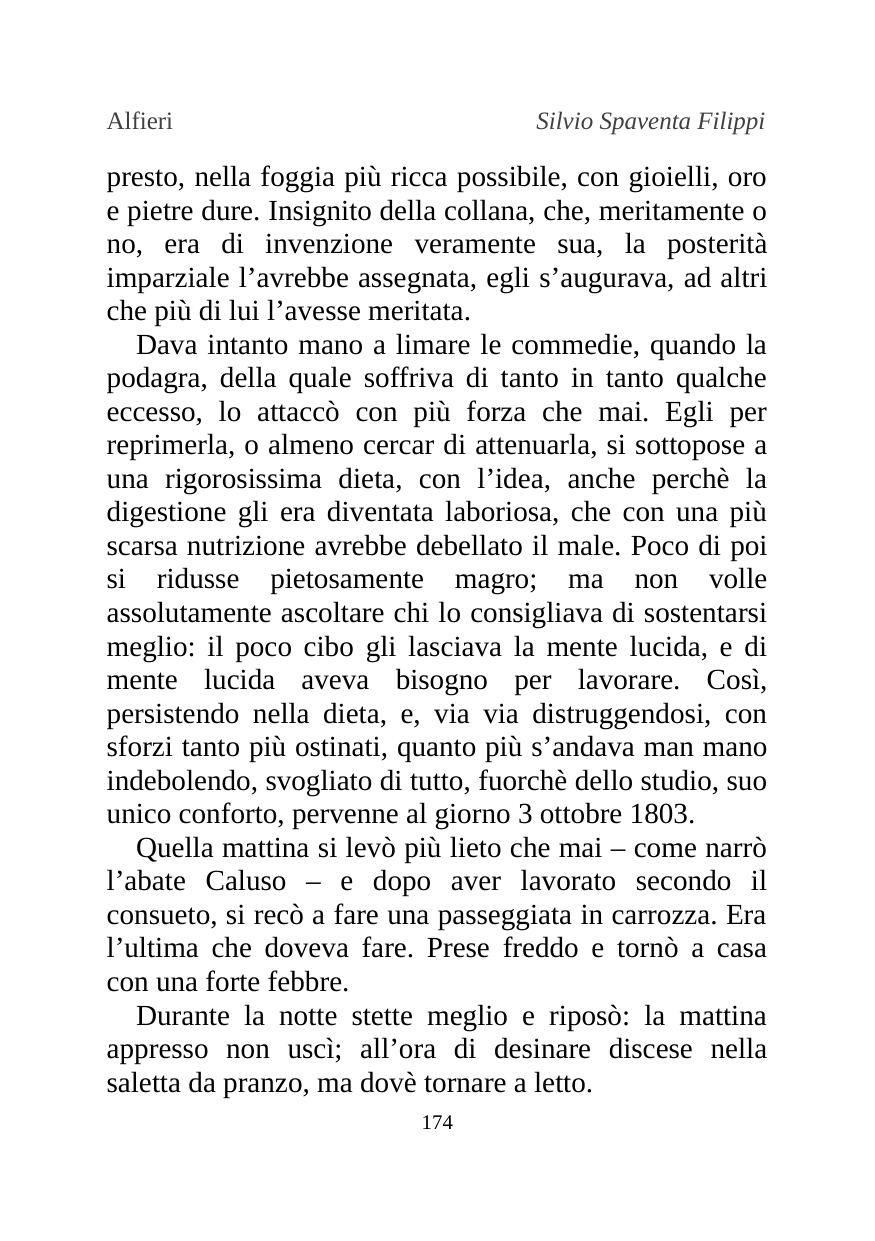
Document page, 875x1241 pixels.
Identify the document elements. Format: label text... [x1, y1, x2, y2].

text Durante la notte stette meglio e riposò: la mattina appresso non uscì; all’ora di desinare discese nella saletta da pranzo, ma dovè tornare a letto. [106, 998, 768, 1098]
text Quella mattina si levò più lieto che mai – come narrò l’abate Caluso – e dopo aver lavorato secondo il consueto, si recò a fare una passeggiata in carrozza. Era l’ultima che doveva fare. Prese freddo e tornò a casa con una forte febbre. [106, 830, 768, 998]
text presto, nella foggia più ricca possibile, con gioielli, oro e pietre dure. Insignito della collana, che, meritamente o no, era di invenzione veramente sua, la posterità imparziale l’avrebbe assegnata, egli s’augurava, ad altri che più di lui l’avesse meritata. [106, 159, 768, 327]
text Dava intanto mano a limare le commedie, quando la podagra, della quale soffriva di tanto in tanto qualche eccesso, lo attaccò con più forza che mai. Egli per reprimerla, o almeno cercar di attenuarla, si sottopose a una rigorosissima dieta, con l’idea, anche perchè la digestione gli era diventata laboriosa, che con una più scarsa nutrizione avrebbe debellato il male. Poco di poi si ridusse pietosamente magro; ma non volle assolutamente ascoltare chi lo consigliava di sostentarsi meglio: il poco cibo gli lasciava la mente lucida, e di mente lucida aveva bisogno per lavorare. Così, persistendo nella dieta, e, via via distruggendosi, con sforzi tanto più ostinati, quanto più s’andava man mano indebolendo, svogliato di tutto, fuorchè dello studio, suo unico conforto, pervenne al giorno 3 ottobre 1803. [106, 327, 768, 830]
